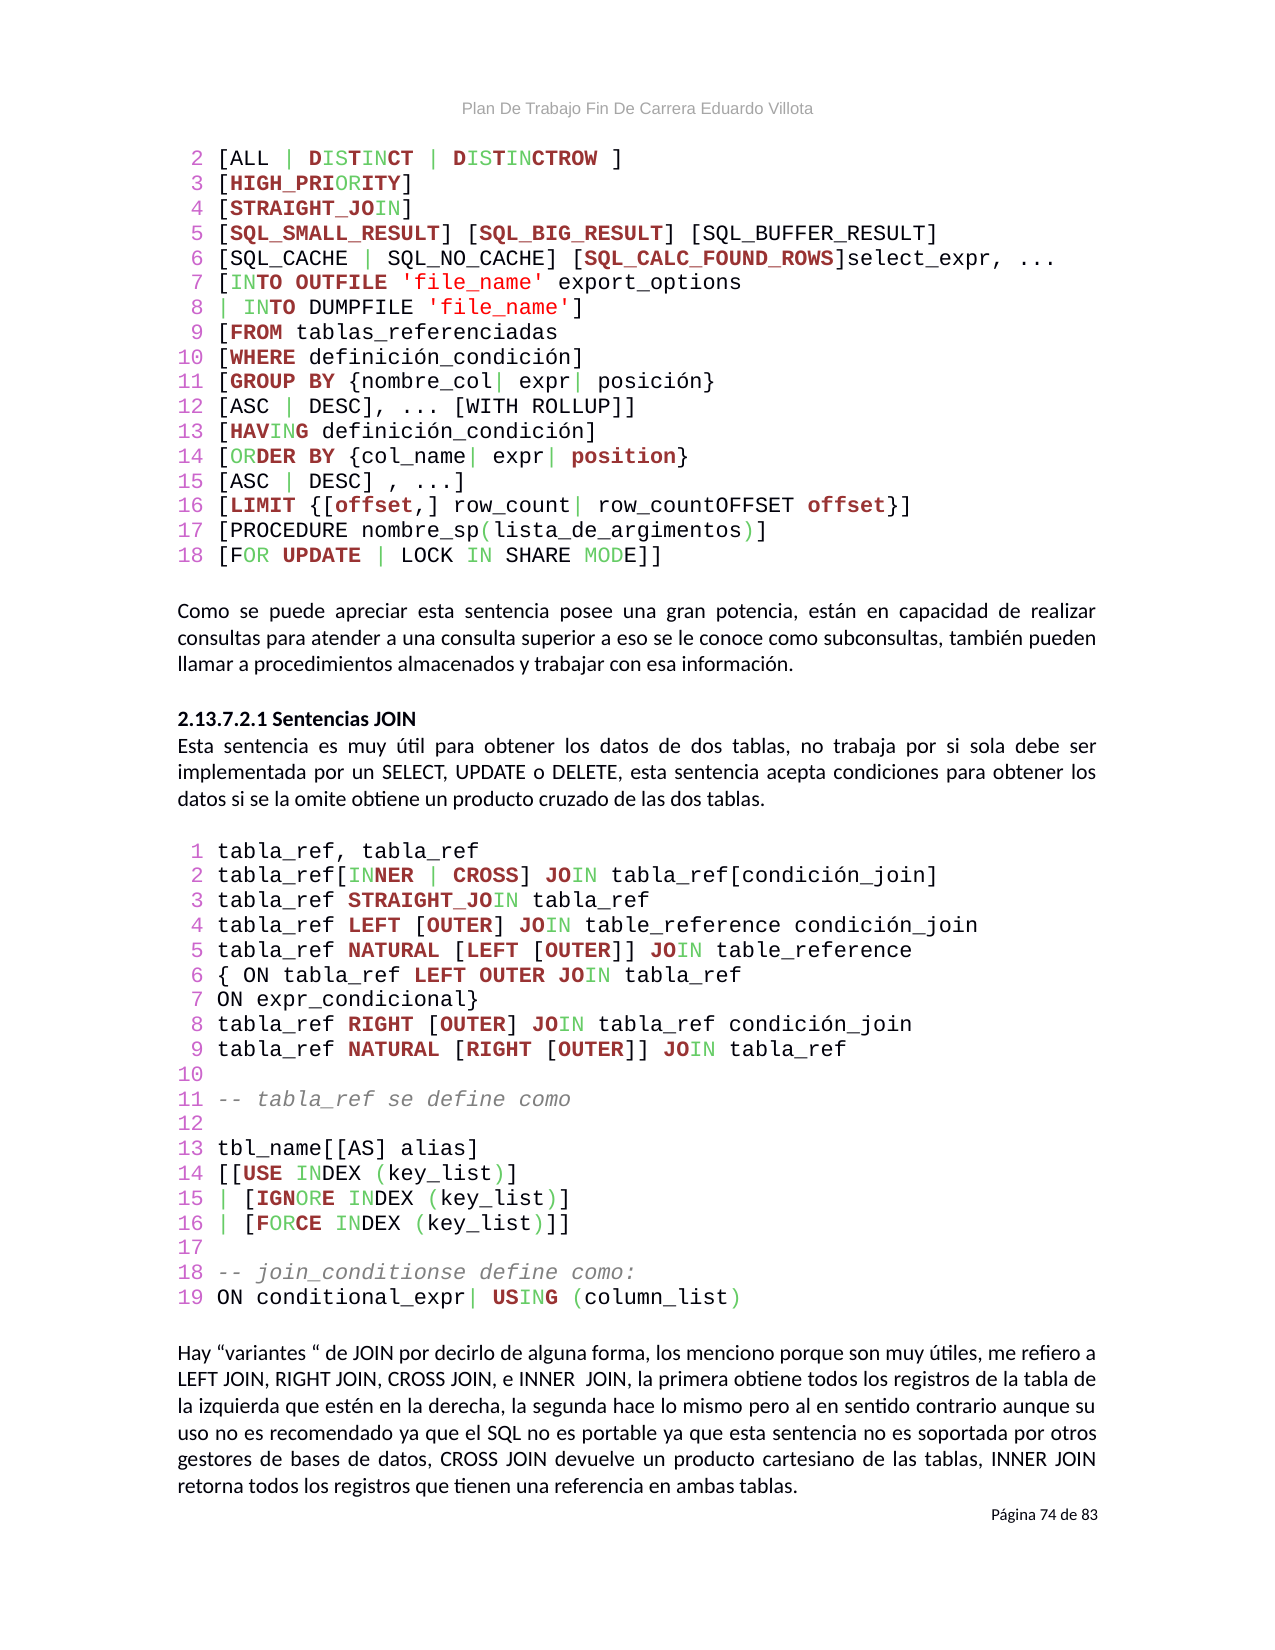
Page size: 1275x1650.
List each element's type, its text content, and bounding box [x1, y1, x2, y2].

text 4 tabla_ref LEFT [OUTER] JOIN table_reference condición_join [177, 914, 1098, 939]
text 6 [SQL_CACHE | SQL_NO_CACHE] [SQL_CALC_FOUND_ROWS]select_expr, ... [177, 247, 1098, 272]
text 4 [STRAIGHT_JOIN] [177, 197, 1098, 222]
text 7 [INTO OUTFILE 'file_name' export_options [177, 272, 1098, 296]
text 17 [177, 1236, 1098, 1261]
text 13 [HAVING definición_condición] [177, 420, 1098, 445]
text 2 [ALL | DISTINCT | DISTINCTROW ] [177, 148, 1098, 172]
text Hay “variantes “ de JOIN por decirlo de alguna forma, los menciono porque son muy útiles, me refiero a LEFT JOIN, RIGHT JOIN, CROSS JOIN, e INNER JOIN, la primera obtiene todos los registros de la tabla de la izquierda que estén en la derecha, la segunda hace lo mismo pero al en sentido contrario aunque su uso no es recomendado ya que el SQL no es portable ya que esta sentencia no es soportada por otros gestores de bases de datos, CROSS JOIN devuelve un producto cartesiano de las tablas, INNER JOIN retorna todos los registros que tienen una referencia en ambas tablas. [177, 1339, 1098, 1499]
text 1 tabla_ref, tabla_ref [177, 840, 1098, 864]
text 8 | INTO DUMPFILE 'file_name'] [177, 296, 1098, 321]
text 14 [ORDER BY {col_name| expr| position} [177, 445, 1098, 470]
text Esta sentencia es muy útil para obtener los datos de dos tablas, no trabaja por si sola debe ser implementada por un SELECT, UPDATE o DELETE, esta sentencia acepta condiciones para obtener los datos si se la omite obtiene un producto cruzado de las dos tablas. [177, 732, 1098, 812]
text 11 -- tabla_ref se define como [177, 1088, 1098, 1112]
text Como se puede apreciar esta sentencia posee una gran potencia, están en capacidad de realizar consultas para atender a una consulta superior a eso se le conoce como subconsultas, también pueden llamar a procedimientos almacenados y trabajar con esa información. [177, 597, 1098, 677]
text 12 [177, 1112, 1098, 1137]
text 18 [FOR UPDATE | LOCK IN SHARE MODE]] [177, 544, 1098, 569]
text 11 [GROUP BY {nombre_col| expr| posición} [177, 371, 1098, 396]
text 15 [ASC | DESC] , ...] [177, 470, 1098, 495]
text 3 [HIGH_PRIORITY] [177, 172, 1098, 197]
text 6 { ON tabla_ref LEFT OUTER JOIN tabla_ref [177, 964, 1098, 988]
text 13 tbl_name[[AS] alias] [177, 1137, 1098, 1162]
text 9 [FROM tablas_referenciadas [177, 321, 1098, 346]
text 7 ON expr_condicional} [177, 988, 1098, 1013]
text 5 tabla_ref NATURAL [LEFT [OUTER]] JOIN table_reference [177, 939, 1098, 964]
text 2.13.7.2.1 Sentencias JOIN [177, 705, 1098, 732]
text 8 tabla_ref RIGHT [OUTER] JOIN tabla_ref condición_join [177, 1013, 1098, 1038]
text 10 [177, 1063, 1098, 1088]
text 16 | [FORCE INDEX (key_list)]] [177, 1212, 1098, 1236]
text 14 [[USE INDEX (key_list)] [177, 1162, 1098, 1187]
text 12 [ASC | DESC], ... [WITH ROLLUP]] [177, 396, 1098, 420]
text 19 ON conditional_expr| USING (column_list) [177, 1286, 1098, 1311]
text 5 [SQL_SMALL_RESULT] [SQL_BIG_RESULT] [SQL_BUFFER_RESULT] [177, 222, 1098, 247]
text 10 [WHERE definición_condición] [177, 346, 1098, 371]
text 18 -- join_conditionse define como: [177, 1261, 1098, 1286]
text 3 tabla_ref STRAIGHT_JOIN tabla_ref [177, 889, 1098, 914]
text 9 tabla_ref NATURAL [RIGHT [OUTER]] JOIN tabla_ref [177, 1038, 1098, 1063]
text 2 tabla_ref[INNER | CROSS] JOIN tabla_ref[condición_join] [177, 864, 1098, 889]
text 16 [LIMIT {[offset,] row_count| row_countOFFSET offset}] [177, 495, 1098, 519]
text 15 | [IGNORE INDEX (key_list)] [177, 1187, 1098, 1212]
text 17 [PROCEDURE nombre_sp(lista_de_argimentos)] [177, 519, 1098, 544]
